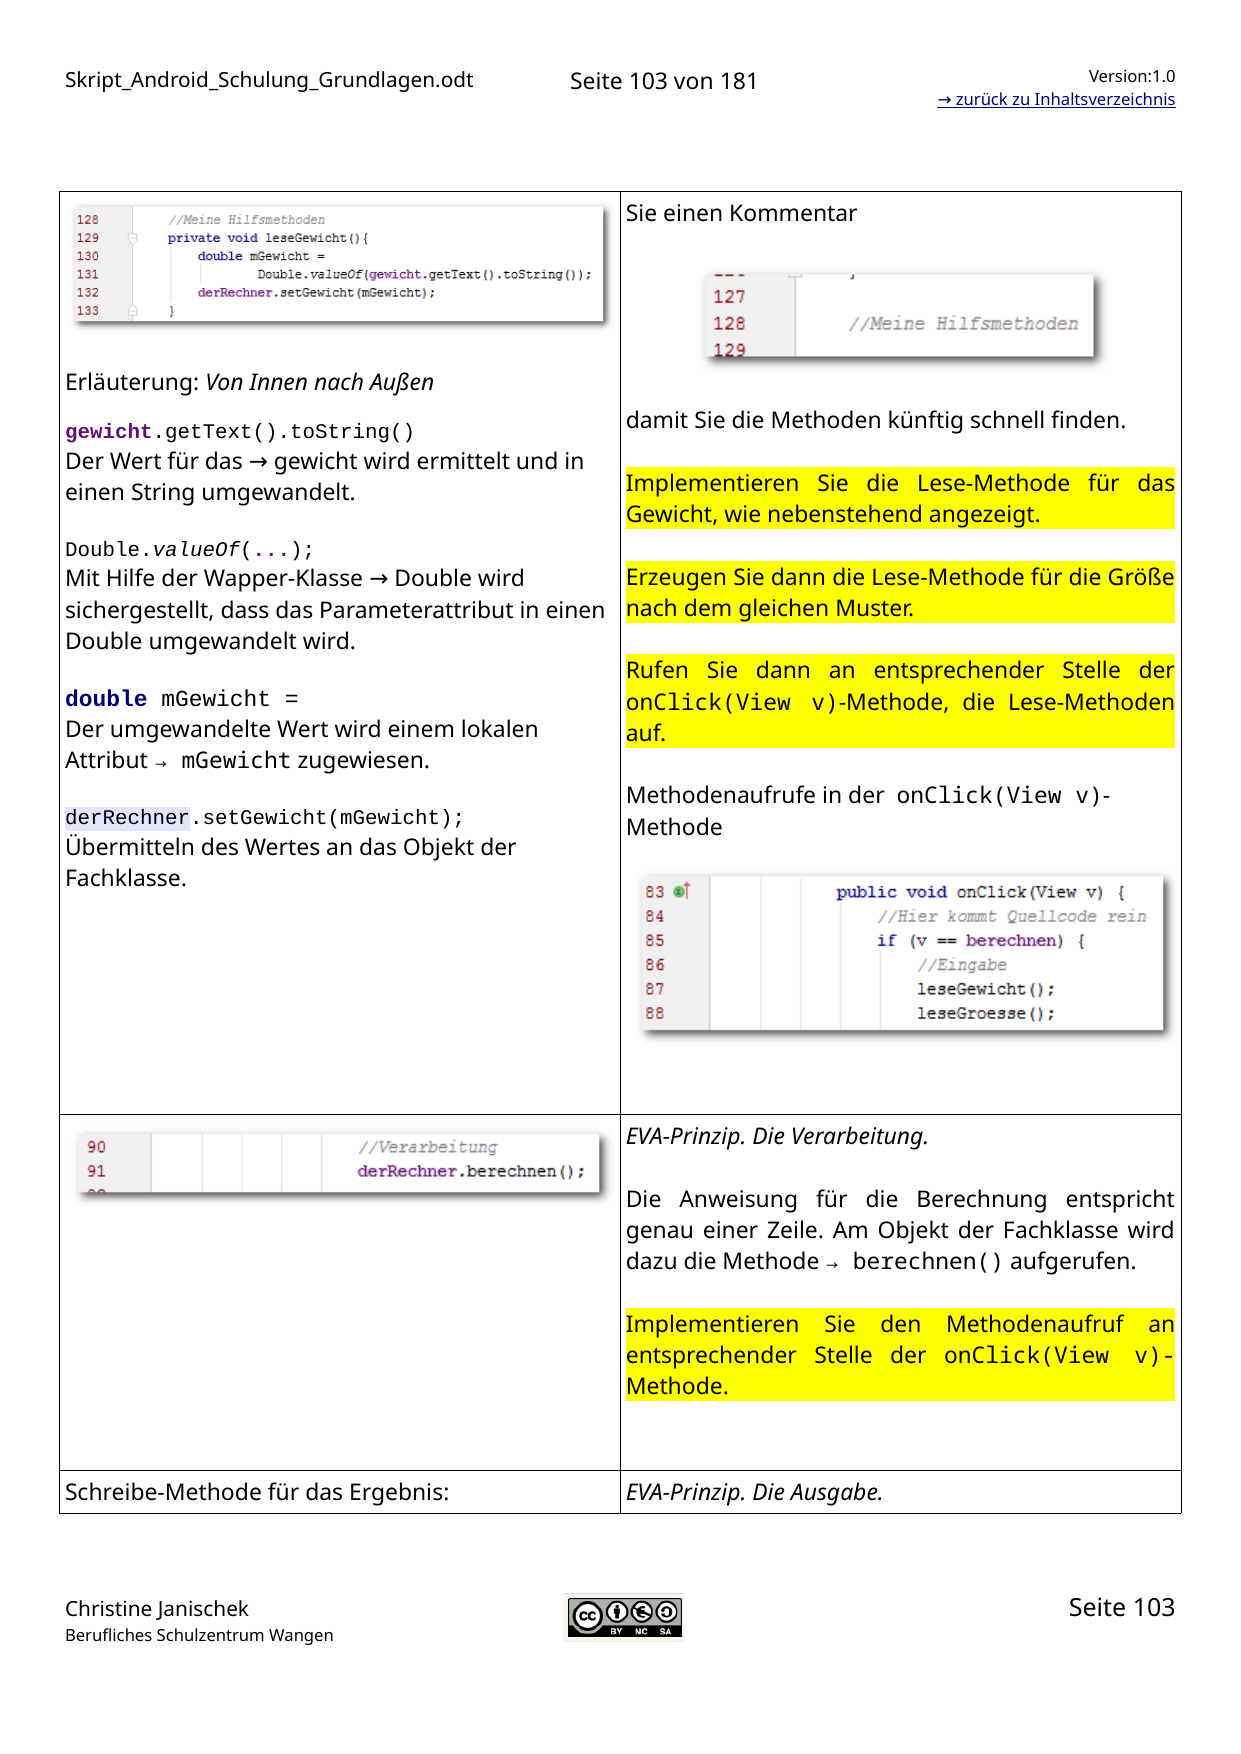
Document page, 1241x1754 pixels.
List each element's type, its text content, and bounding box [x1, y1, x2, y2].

table_cell EVA-Prinzip. Die Verarbeitung. Die Anweisung für die Berechnung entspricht genau einer Zeile. Am Objekt der Fachklasse wird dazu die Methode → berechnen() aufgerufen. Implementieren Sie den Methodenaufruf an entsprechender Stelle der onClick(View v)-Methode. [621, 1115, 1181, 1469]
table_cell Schreibe-Methode für das Ergebnis: [60, 1471, 620, 1512]
table_cell EVA-Prinzip. Die Ausgabe. [621, 1471, 1181, 1512]
picture [64, 1120, 614, 1208]
picture [628, 863, 1179, 1046]
picture [690, 259, 1111, 374]
picture [64, 196, 614, 333]
table_cell Sie einen Kommentar damit Sie die Methoden künftig schnell finden. Implementieren Sie die Lese-Methode für das Gewicht, wie nebenstehend angezeigt. Erzeugen Sie dann die Lese-Methode für die Größe nach dem gleichen Muster. Rufen Sie dann an entsprechender Stelle der onClick(View v)-Methode, die Lese-Methoden auf. Methodenaufrufe in der onClick(View v)-Methode [621, 192, 1181, 1114]
table_cell [60, 1115, 620, 1469]
picture [563, 1592, 685, 1642]
table_cell Erläuterung: Von Innen nach Außen gewicht.getText().toString() Der Wert für das → gewicht wird ermittelt und in einen String umgewandelt. Double.valueOf(...); Mit Hilfe der Wapper-Klasse → Double wird sichergestellt, dass das Parameterattribut in einen Double umgewandelt wird. double mGewicht = Der umgewandelte Wert wird einem lokalen Attribut → mGewicht zugewiesen. derRechner.setGewicht(mGewicht); Übermitteln des Wertes an das Objekt der Fachklasse. [60, 192, 620, 1114]
